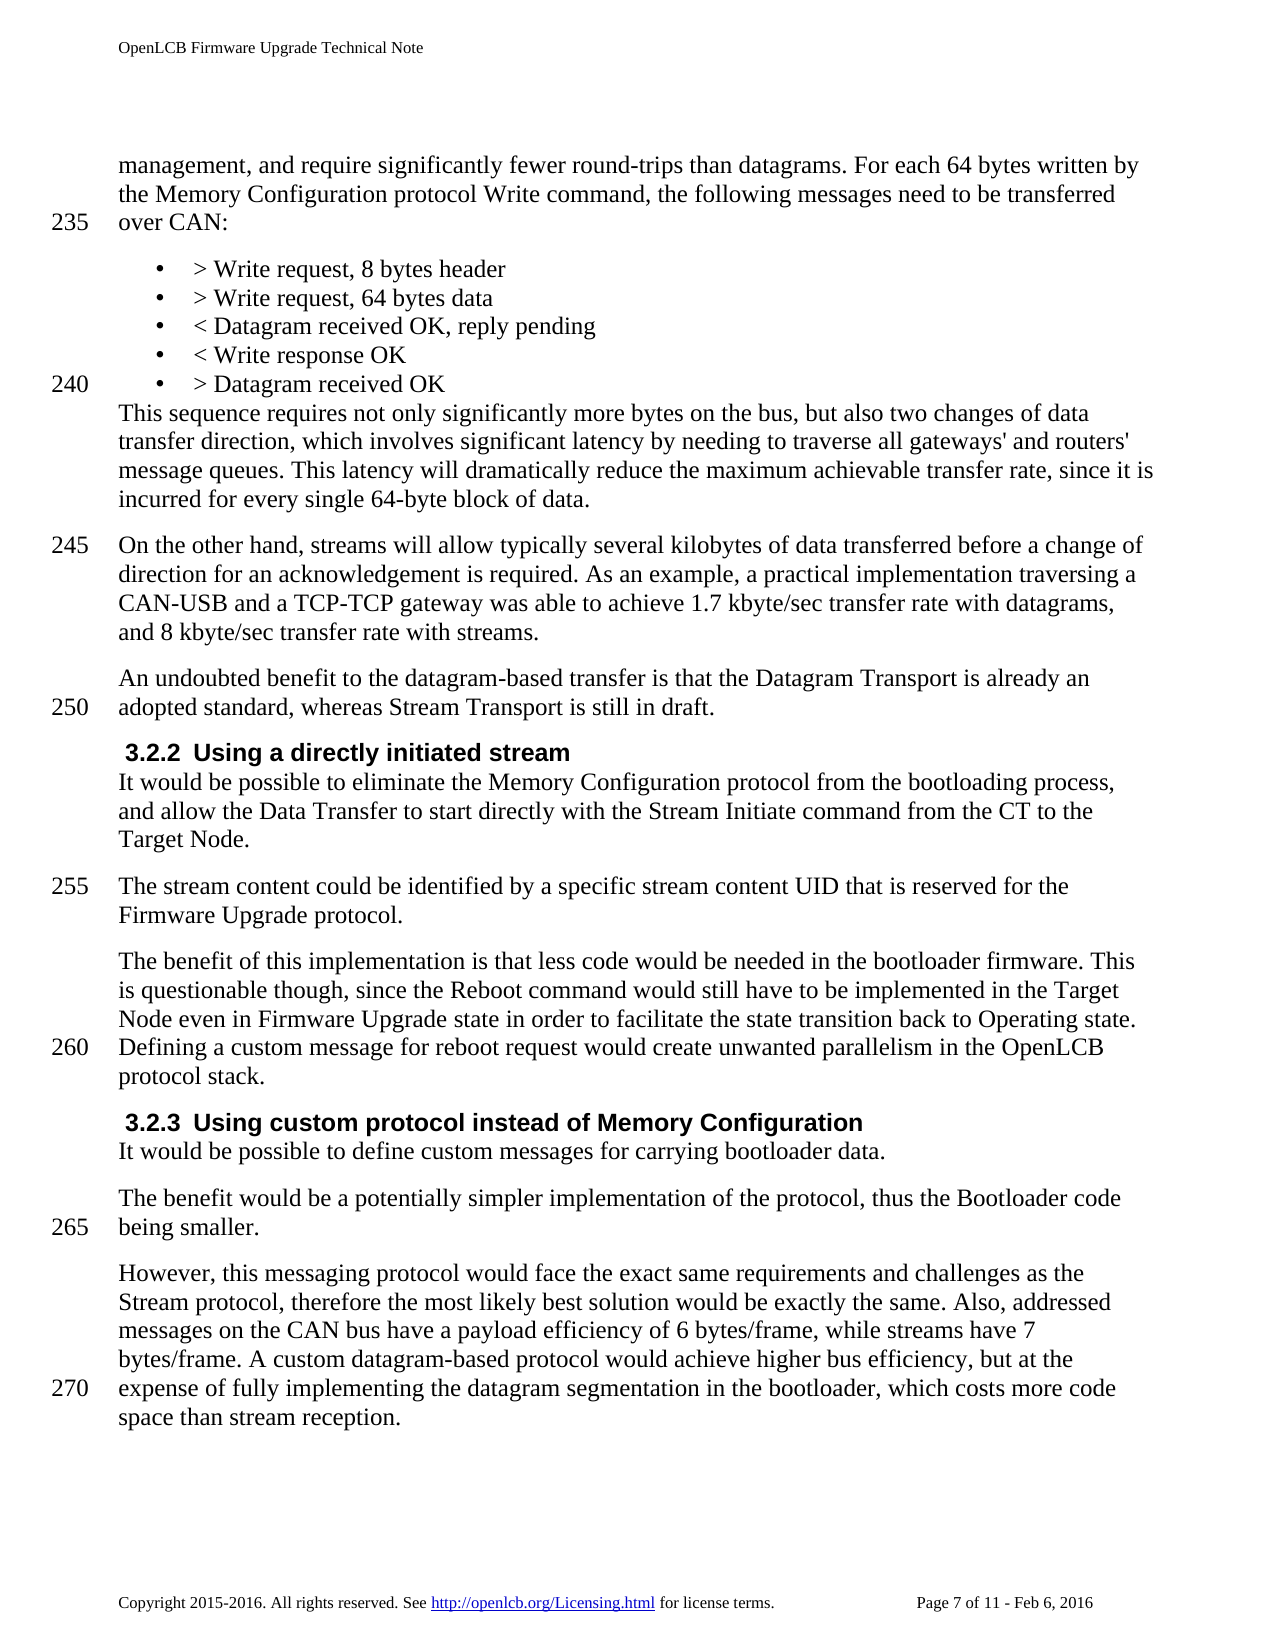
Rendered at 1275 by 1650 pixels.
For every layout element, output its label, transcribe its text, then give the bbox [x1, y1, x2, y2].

text management, and require significantly fewer round-trips than datagrams. For each 64 bytes written by the Memory Configuration protocol Write command, the following messages need to be transferred over CAN: [118, 150, 1157, 236]
list < Write response OK [156, 340, 1157, 369]
text An undoubted benefit to the datagram-based transfer is that the Datagram Transport is already an adopted standard, whereas Stream Transport is still in draft. [118, 663, 1157, 721]
list > Write request, 8 bytes header [156, 254, 1157, 283]
text On the other hand, streams will allow typically several kilobytes of data transferred before a change of direction for an acknowledgement is required. As an example, a practical implementation traversing a CAN-USB and a TCP-TCP gateway was able to achieve 1.7 kbyte/sec transfer rate with datagrams, and 8 kbyte/sec transfer rate with streams. [118, 530, 1157, 645]
text The stream content could be identified by a specific stream content UID that is reserved for the Firmware Upgrade protocol. [118, 871, 1157, 928]
list > Write request, 64 bytes data [156, 283, 1157, 311]
subtitle Using custom protocol instead of Memory Configuration [118, 1108, 1157, 1136]
text The benefit would be a potentially simpler implementation of the protocol, thus the Bootloader code being smaller. [118, 1183, 1157, 1240]
subtitle Using a directly initiated stream [118, 738, 1157, 767]
text This sequence requires not only significantly more bytes on the bus, but also two changes of data transfer direction, which involves significant latency by needing to traverse all gateways' and routers' message queues. This latency will dramatically reduce the maximum achievable transfer rate, since it is incurred for every single 64-byte block of data. [118, 398, 1157, 513]
text The benefit of this implementation is that less code would be needed in the bootloader firmware. This is questionable though, since the Reboot command would still have to be implemented in the Target Node even in Firmware Upgrade state in order to facilitate the state transition back to Operating state. Defining a custom message for reboot request would create unwanted parallelism in the OpenLCB protocol stack. [118, 946, 1157, 1090]
text It would be possible to eliminate the Memory Configuration protocol from the bootloading process, and allow the Data Transfer to start directly with the Stream Initiate command from the CT to the Target Node. [118, 767, 1157, 853]
text It would be possible to define custom messages for carrying bootloader data. [118, 1136, 1157, 1165]
list < Datagram received OK, reply pending [156, 311, 1157, 340]
text However, this messaging protocol would face the exact same requirements and challenges as the Stream protocol, therefore the most likely best solution would be exactly the same. Also, addressed messages on the CAN bus have a payload efficiency of 6 bytes/frame, while streams have 7 bytes/frame. A custom datagram-based protocol would achieve higher bus efficiency, but at the expense of fully implementing the datagram segmentation in the bootloader, which costs more code space than stream reception. [118, 1258, 1157, 1431]
list > Datagram received OK [156, 369, 1157, 398]
